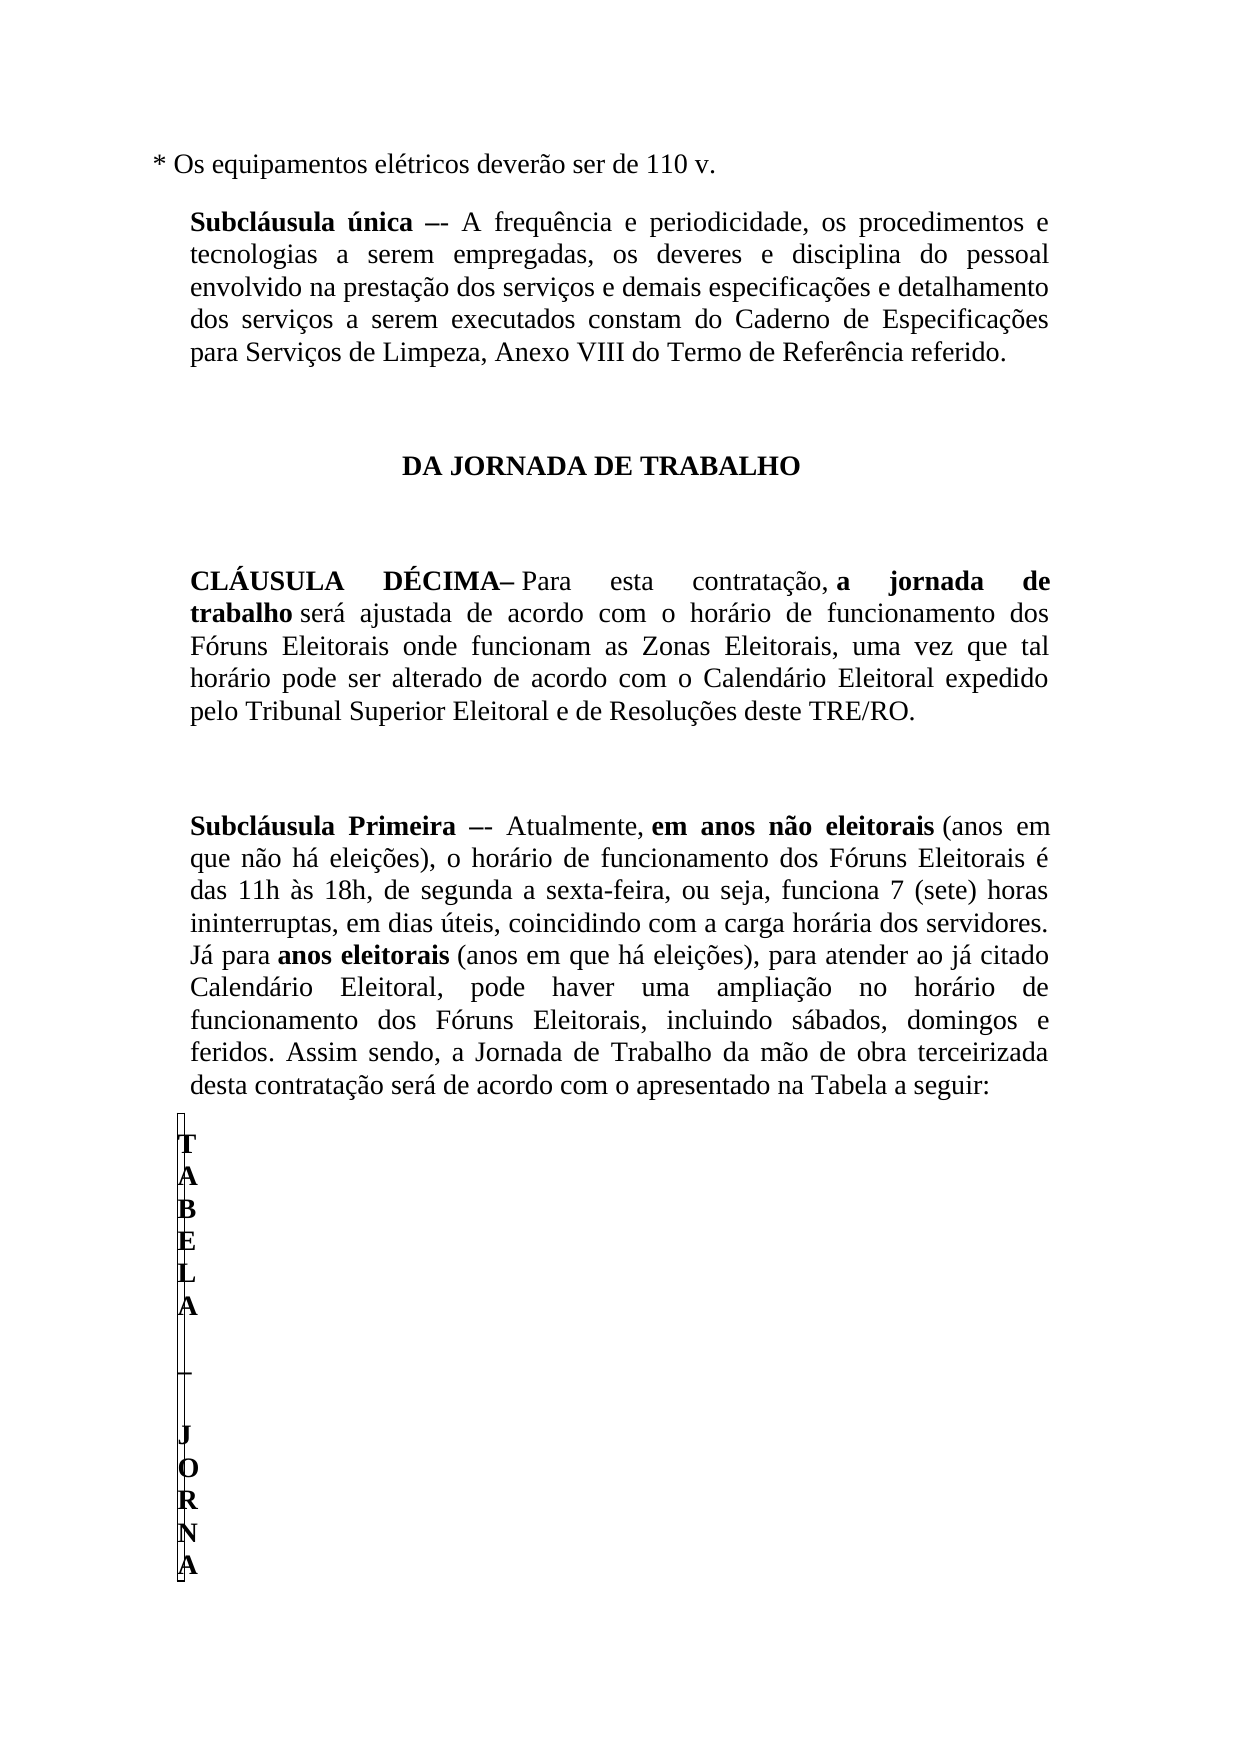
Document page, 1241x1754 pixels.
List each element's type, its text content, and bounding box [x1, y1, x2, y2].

text Subcláusula Primeira –- Atualmente, em anos não eleitorais (anos em que não há eleições), o horário de funcionamento dos Fóruns Eleitorais é das 11h às 18h, de segunda a sexta-feira, ou seja, funciona 7 (sete) horas ininterruptas, em dias úteis, coincidindo com a carga horária dos servidores. Já para anos eleitorais (anos em que há eleições), para atender ao já citado Calendário Eleitoral, pode haver uma ampliação no horário de funcionamento dos Fóruns Eleitorais, incluindo sábados, domingos e feridos. Assim sendo, a Jornada de Trabalho da mão de obra terceirizada desta contratação será de acordo com o apresentado na Tabela a seguir: [190, 808, 1051, 1100]
text Subcláusula única –- A frequência e periodicidade, os procedimentos e tecnologias a serem empregadas, os deveres e disciplina do pessoal envolvido na prestação dos serviços e demais especificações e detalhamento dos serviços a serem executados constam do Caderno de Especificações para Serviços de Limpeza, Anexo VIII do Termo de Referência referido. [190, 205, 1051, 367]
text CLÁUSULA DÉCIMA– Para esta contratação, a jornada de trabalho será ajustada de acordo com o horário de funcionamento dos Fóruns Eleitorais onde funcionam as Zonas Eleitorais, uma vez que tal horário pode ser alterado de acordo com o Calendário Eleitoral expedido pelo Tribunal Superior Eleitoral e de Resoluções deste TRE/RO. [190, 564, 1051, 726]
text * Os equipamentos elétricos deverão ser de 110 v. [152, 148, 1051, 180]
text DA JORNADA DE TRABALHO [152, 449, 1051, 482]
